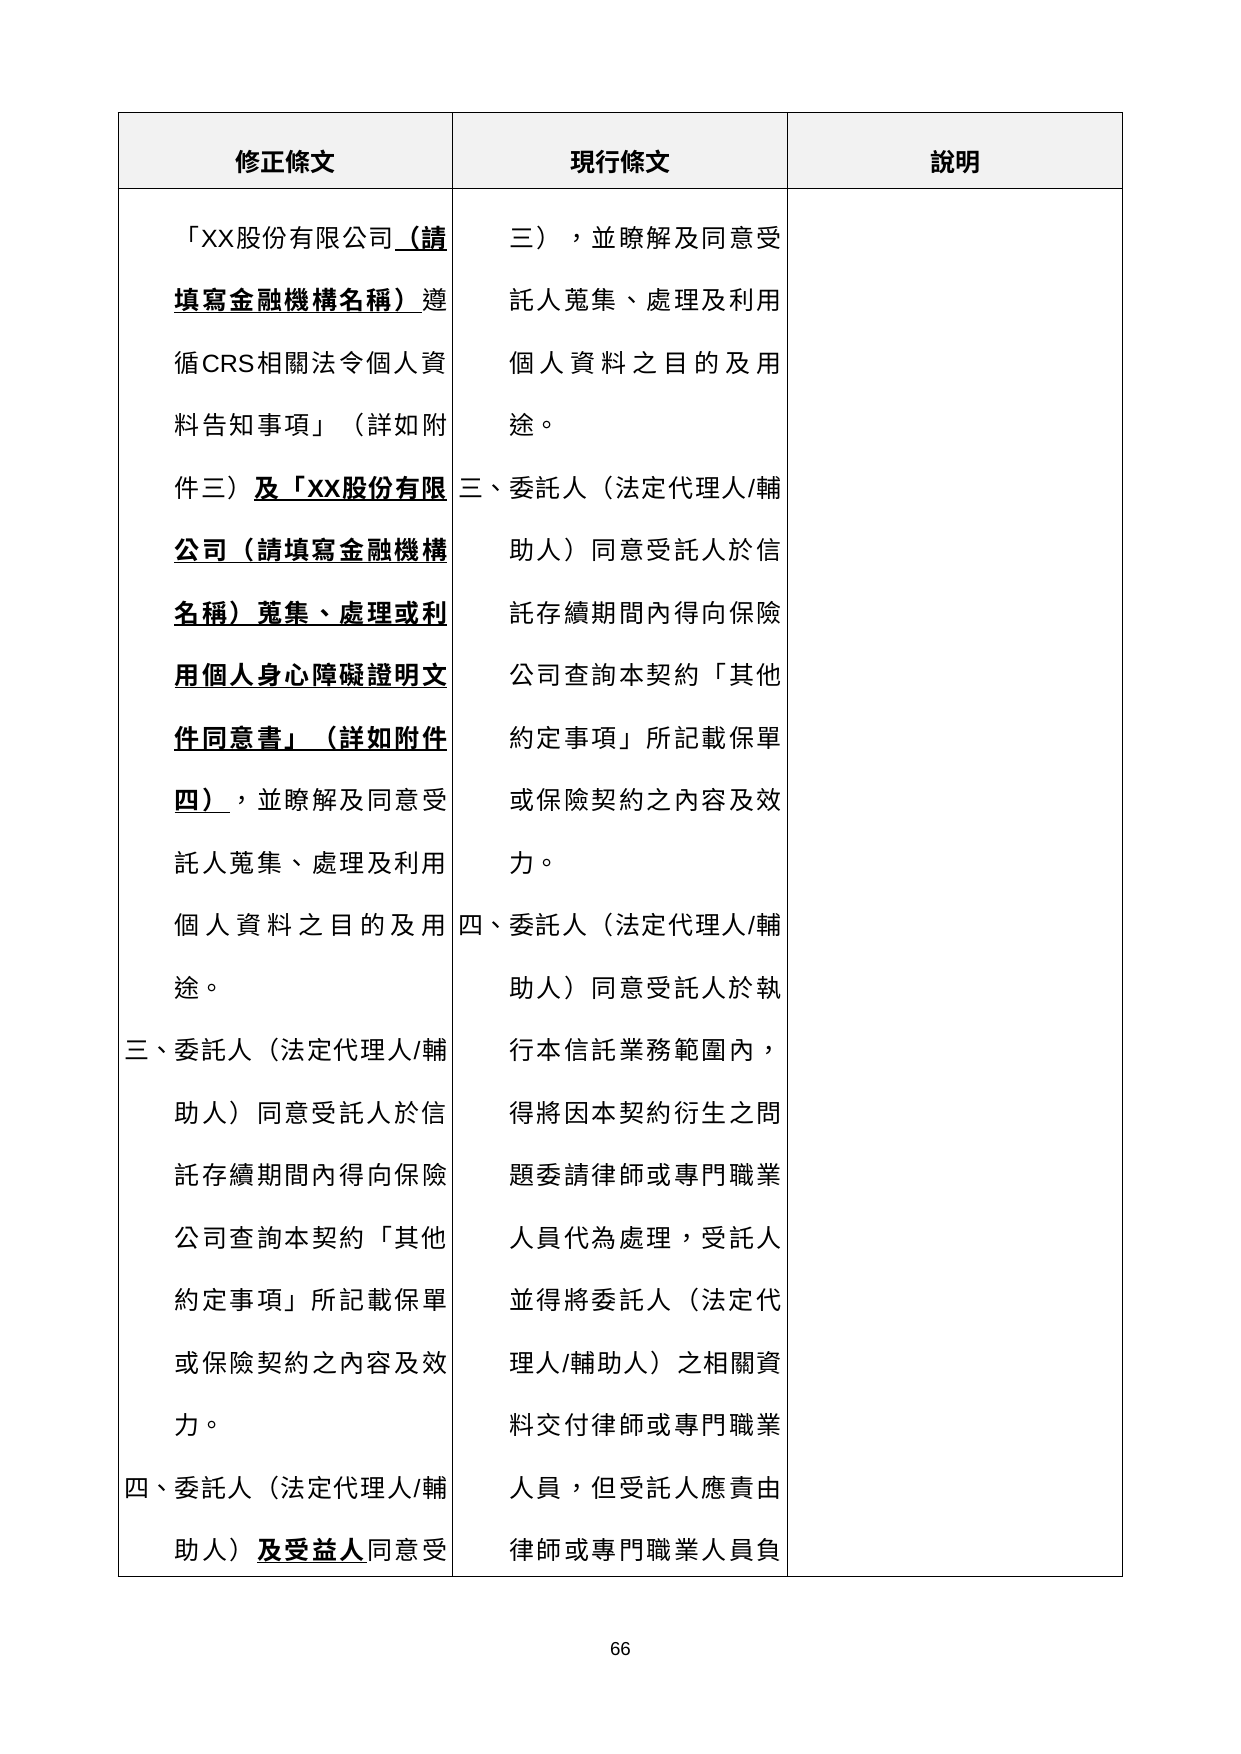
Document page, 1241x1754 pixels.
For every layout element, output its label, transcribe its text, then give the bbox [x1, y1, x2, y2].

table_header 現行條文 [453, 113, 787, 188]
table_cell 「XX股份有限公司（請填寫金融機構名稱）遵循CRS相關法令個人資料告知事項」（詳如附件三）及「XX股份有限公司（請填寫金融機構名稱）蒐集、處理或利用個人身心障礙證明文件同意書」（詳如附件四），並瞭解及同意受託人蒐集、處理及利用個人資料之目的及用途。 三、 委託人（法定代理人/輔助人）同意受託人於信託存續期間內得向保險公司查詢本契約「其他約定事項」所記載保單或保險契約之內容及效力。 四、 委託人（法定代理人/輔助人）及受益人同意受 [119, 189, 452, 1576]
table_cell [788, 189, 1122, 1576]
table_header 修正條文 [119, 113, 452, 188]
table_header 說明 [788, 113, 1122, 188]
table_cell 三），並瞭解及同意受託人蒐集、處理及利用個人資料之目的及用途。 三、 委託人（法定代理人/輔助人）同意受託人於信託存續期間內得向保險公司查詢本契約「其他約定事項」所記載保單或保險契約之內容及效力。 四、 委託人（法定代理人/輔助人）同意受託人於執行本信託業務範圍內，得將因本契約衍生之問題委請律師或專門職業人員代為處理，受託人並得將委託人（法定代理人/輔助人）之相關資料交付律師或專門職業人員，但受託人應責由律師或專門職業人員負 [453, 189, 787, 1576]
